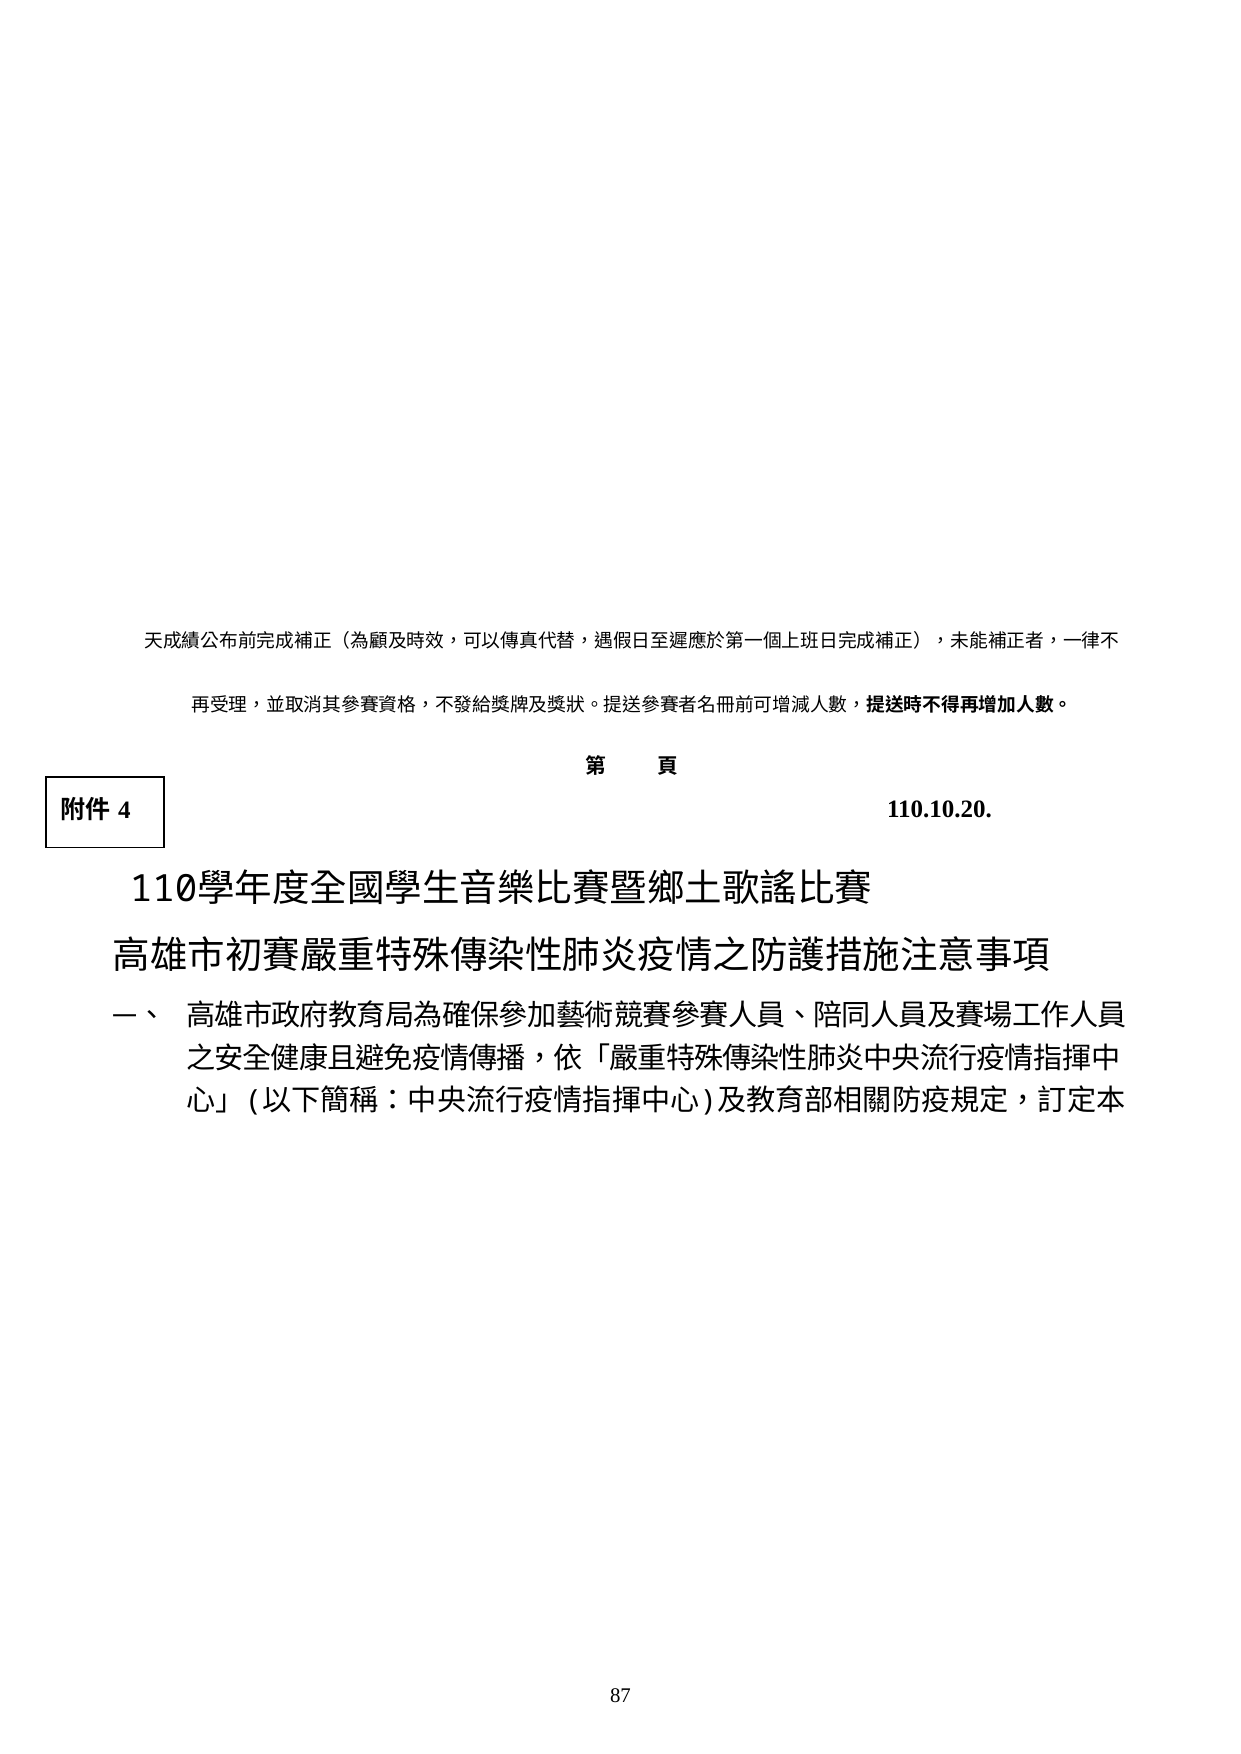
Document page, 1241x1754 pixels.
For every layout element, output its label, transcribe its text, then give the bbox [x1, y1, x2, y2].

text 110學年度全國學生音樂比賽暨鄉土歌謠比賽 [112, 858, 1133, 913]
text 一、 高雄市政府教育局為確保參加藝術競賽參賽人員、陪同人員及賽場工作人員之安全健康且避免疫情傳播，依「嚴重特殊傳染性肺炎中央流行疫情指揮中心」(以下簡稱：中央流行疫情指揮中心)及教育部相關防疫規定，訂定本 [112, 992, 1130, 1119]
text 110.10.20. [887, 794, 1016, 823]
text 天成績公布前完成補正（為顧及時效，可以傳真代替，遇假日至遲應於第一個上班日完成補正），未能補正者，一律不再受理，並取消其參賽資格，不發給獎牌及獎狀。提送參賽者名冊前可增減人數，提送時不得再增加人數。 第 頁 [112, 598, 1128, 785]
text 高雄市初賽嚴重特殊傳染性肺炎疫情之防護措施注意事項 [112, 925, 1133, 979]
